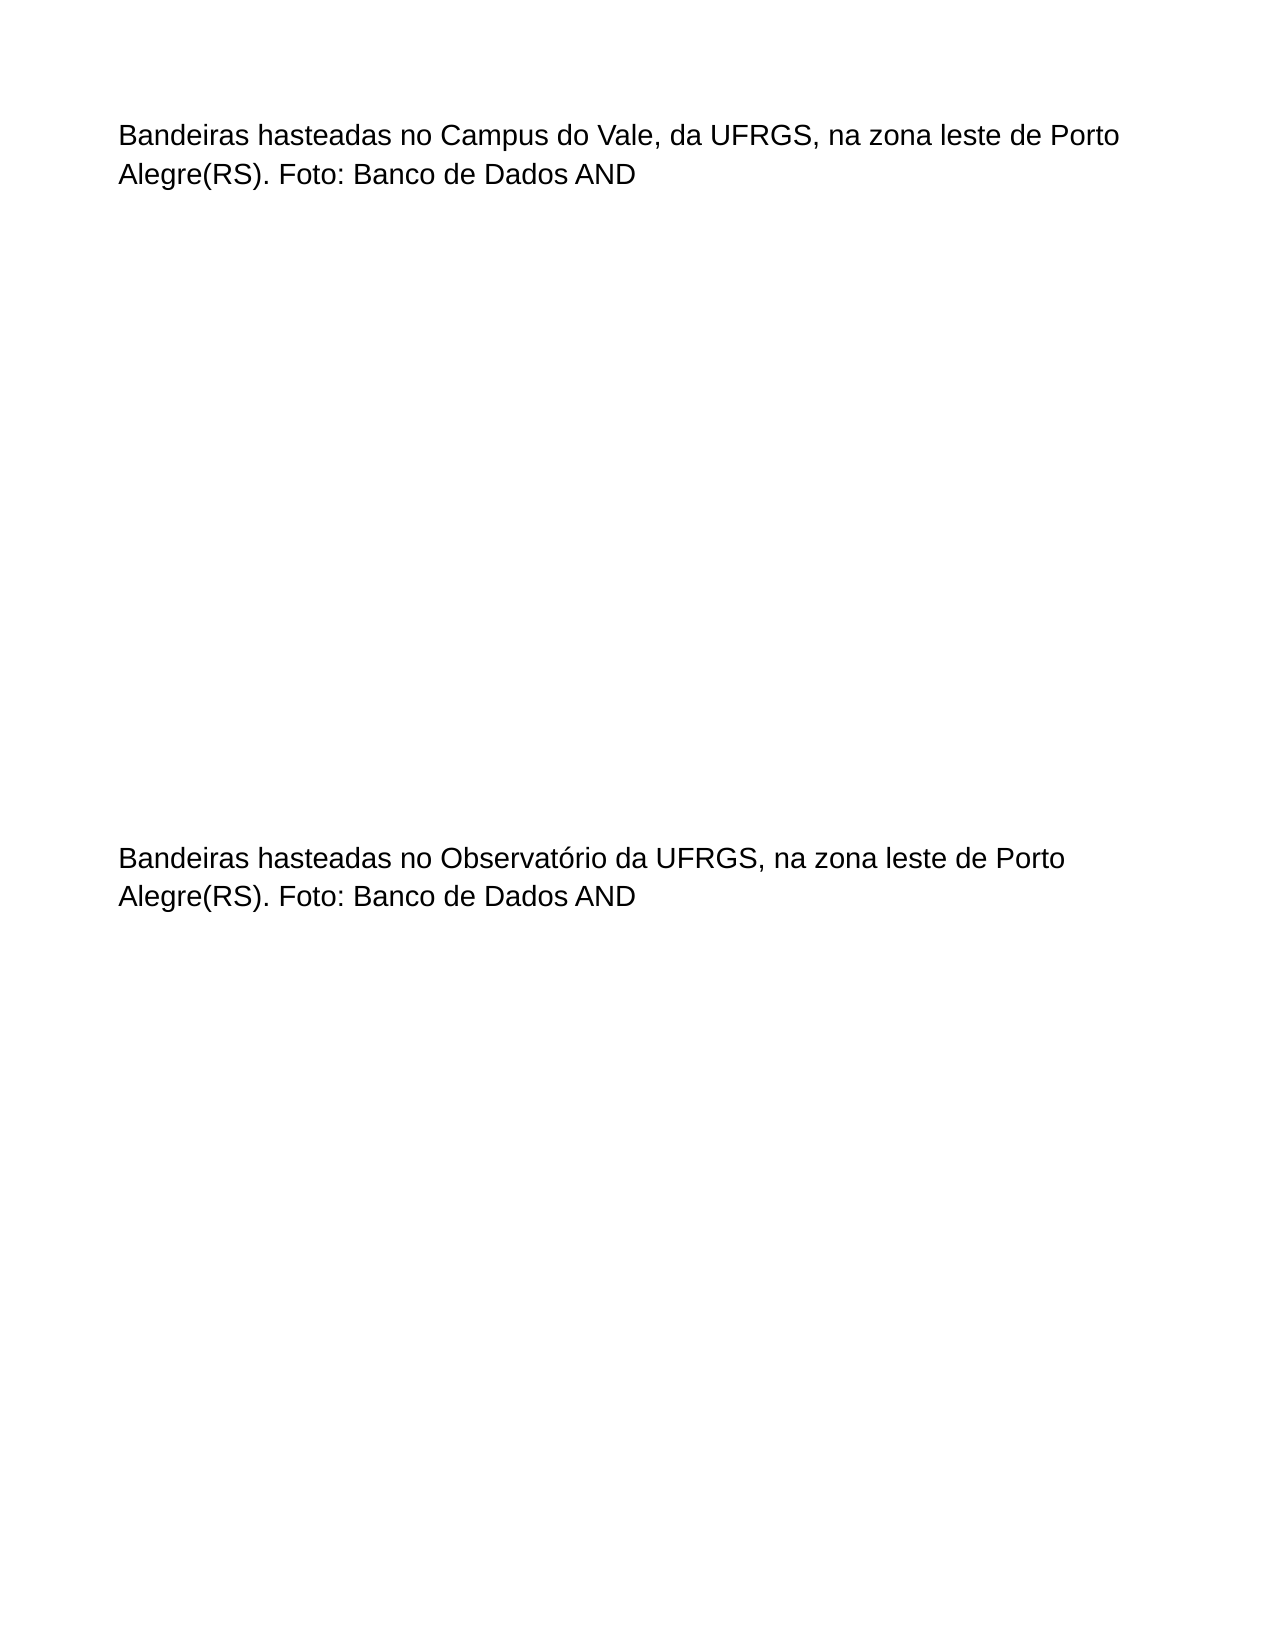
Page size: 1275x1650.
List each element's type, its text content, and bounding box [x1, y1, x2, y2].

text Bandeiras hasteadas no Observatório da UFRGS, na zona leste de Porto Alegre(RS). Foto: Banco de Dados AND [118, 841, 1157, 913]
text Bandeiras hasteadas no Campus do Vale, da UFRGS, na zona leste de Porto Alegre(RS). Foto: Banco de Dados AND [118, 118, 1157, 190]
